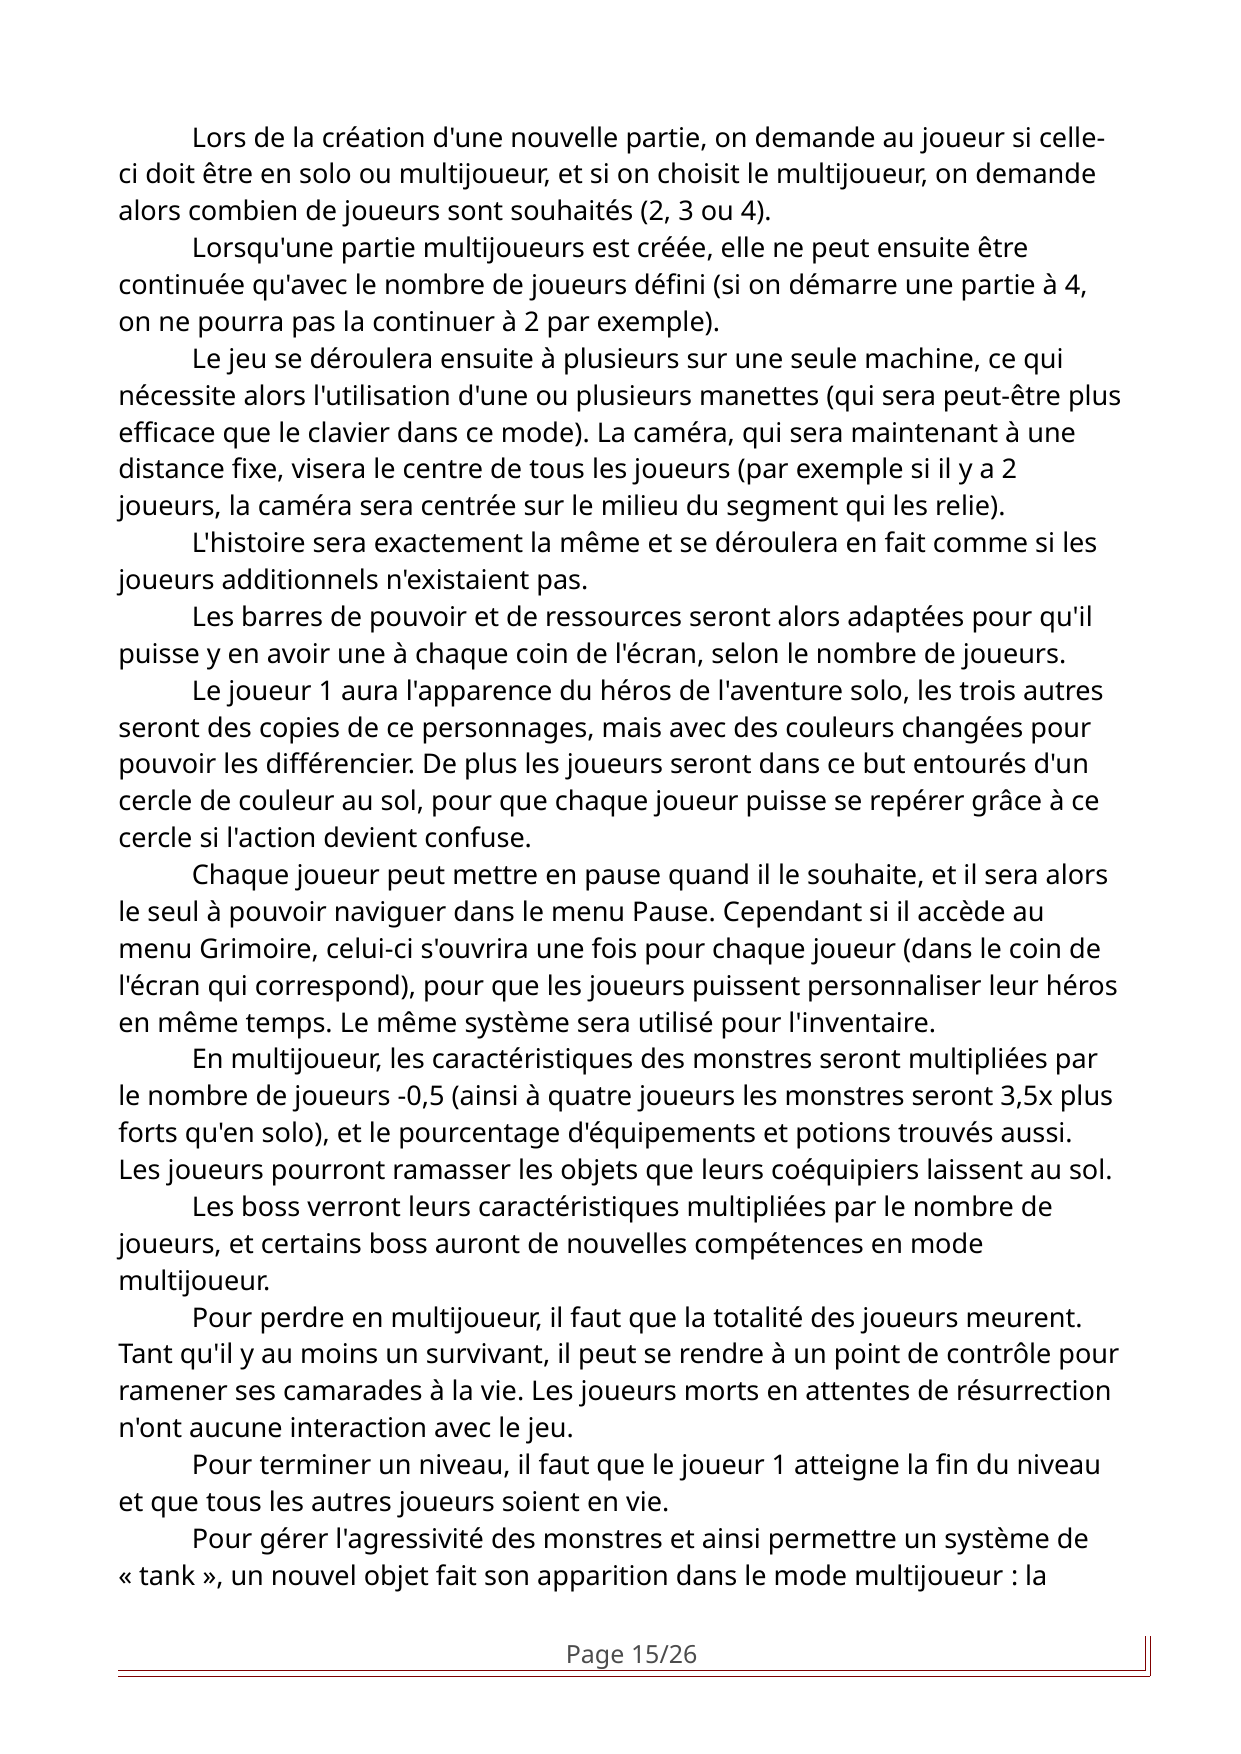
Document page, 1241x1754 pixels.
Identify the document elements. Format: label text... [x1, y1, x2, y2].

text Pour perdre en multijoueur, il faut que la totalité des joueurs meurent. Tant qu'il y au moins un survivant, il peut se rendre à un point de contrôle pour ramener ses camarades à la vie. Les joueurs morts en attentes de résurrection n'ont aucune interaction avec le jeu. [118, 1298, 1122, 1446]
text Lors de la création d'une nouvelle partie, on demande au joueur si celle-ci doit être en solo ou multijoueur, et si on choisit le multijoueur, on demande alors combien de joueurs sont souhaités (2, 3 ou 4). [118, 118, 1122, 229]
text L'histoire sera exactement la même et se déroulera en fait comme si les joueurs additionnels n'existaient pas. [118, 524, 1122, 597]
text Le joueur 1 aura l'apparence du héros de l'aventure solo, les trois autres seront des copies de ce personnages, mais avec des couleurs changées pour pouvoir les différencier. De plus les joueurs seront dans ce but entourés d'un cercle de couleur au sol, pour que chaque joueur puisse se repérer grâce à ce cercle si l'action devient confuse. [118, 671, 1122, 856]
text Les barres de pouvoir et de ressources seront alors adaptées pour qu'il puisse y en avoir une à chaque coin de l'écran, selon le nombre de joueurs. [118, 597, 1122, 671]
text Pour terminer un niveau, il faut que le joueur 1 atteigne la fin du niveau et que tous les autres joueurs soient en vie. [118, 1446, 1122, 1519]
text Les boss verront leurs caractéristiques multipliées par le nombre de joueurs, et certains boss auront de nouvelles compétences en mode multijoueur. [118, 1187, 1122, 1298]
text Le jeu se déroulera ensuite à plusieurs sur une seule machine, ce qui nécessite alors l'utilisation d'une ou plusieurs manettes (qui sera peut-être plus efficace que le clavier dans ce mode). La caméra, qui sera maintenant à une distance fixe, visera le centre de tous les joueurs (par exemple si il y a 2 joueurs, la caméra sera centrée sur le milieu du segment qui les relie). [118, 339, 1122, 524]
text Pour gérer l'agressivité des monstres et ainsi permettre un système de « tank », un nouvel objet fait son apparition dans le mode multijoueur : la [118, 1519, 1122, 1593]
text Chaque joueur peut mettre en pause quand il le souhaite, et il sera alors le seul à pouvoir naviguer dans le menu Pause. Cependant si il accède au menu Grimoire, celui-ci s'ouvrira une fois pour chaque joueur (dans le coin de l'écran qui correspond), pour que les joueurs puissent personnaliser leur héros en même temps. Le même système sera utilisé pour l'inventaire. [118, 856, 1122, 1040]
text En multijoueur, les caractéristiques des monstres seront multipliées par le nombre de joueurs -0,5 (ainsi à quatre joueurs les monstres seront 3,5x plus forts qu'en solo), et le pourcentage d'équipements et potions trouvés aussi. Les joueurs pourront ramasser les objets que leurs coéquipiers laissent au sol. [118, 1040, 1122, 1187]
text Lorsqu'une partie multijoueurs est créée, elle ne peut ensuite être continuée qu'avec le nombre de joueurs défini (si on démarre une partie à 4, on ne pourra pas la continuer à 2 par exemple). [118, 229, 1122, 339]
